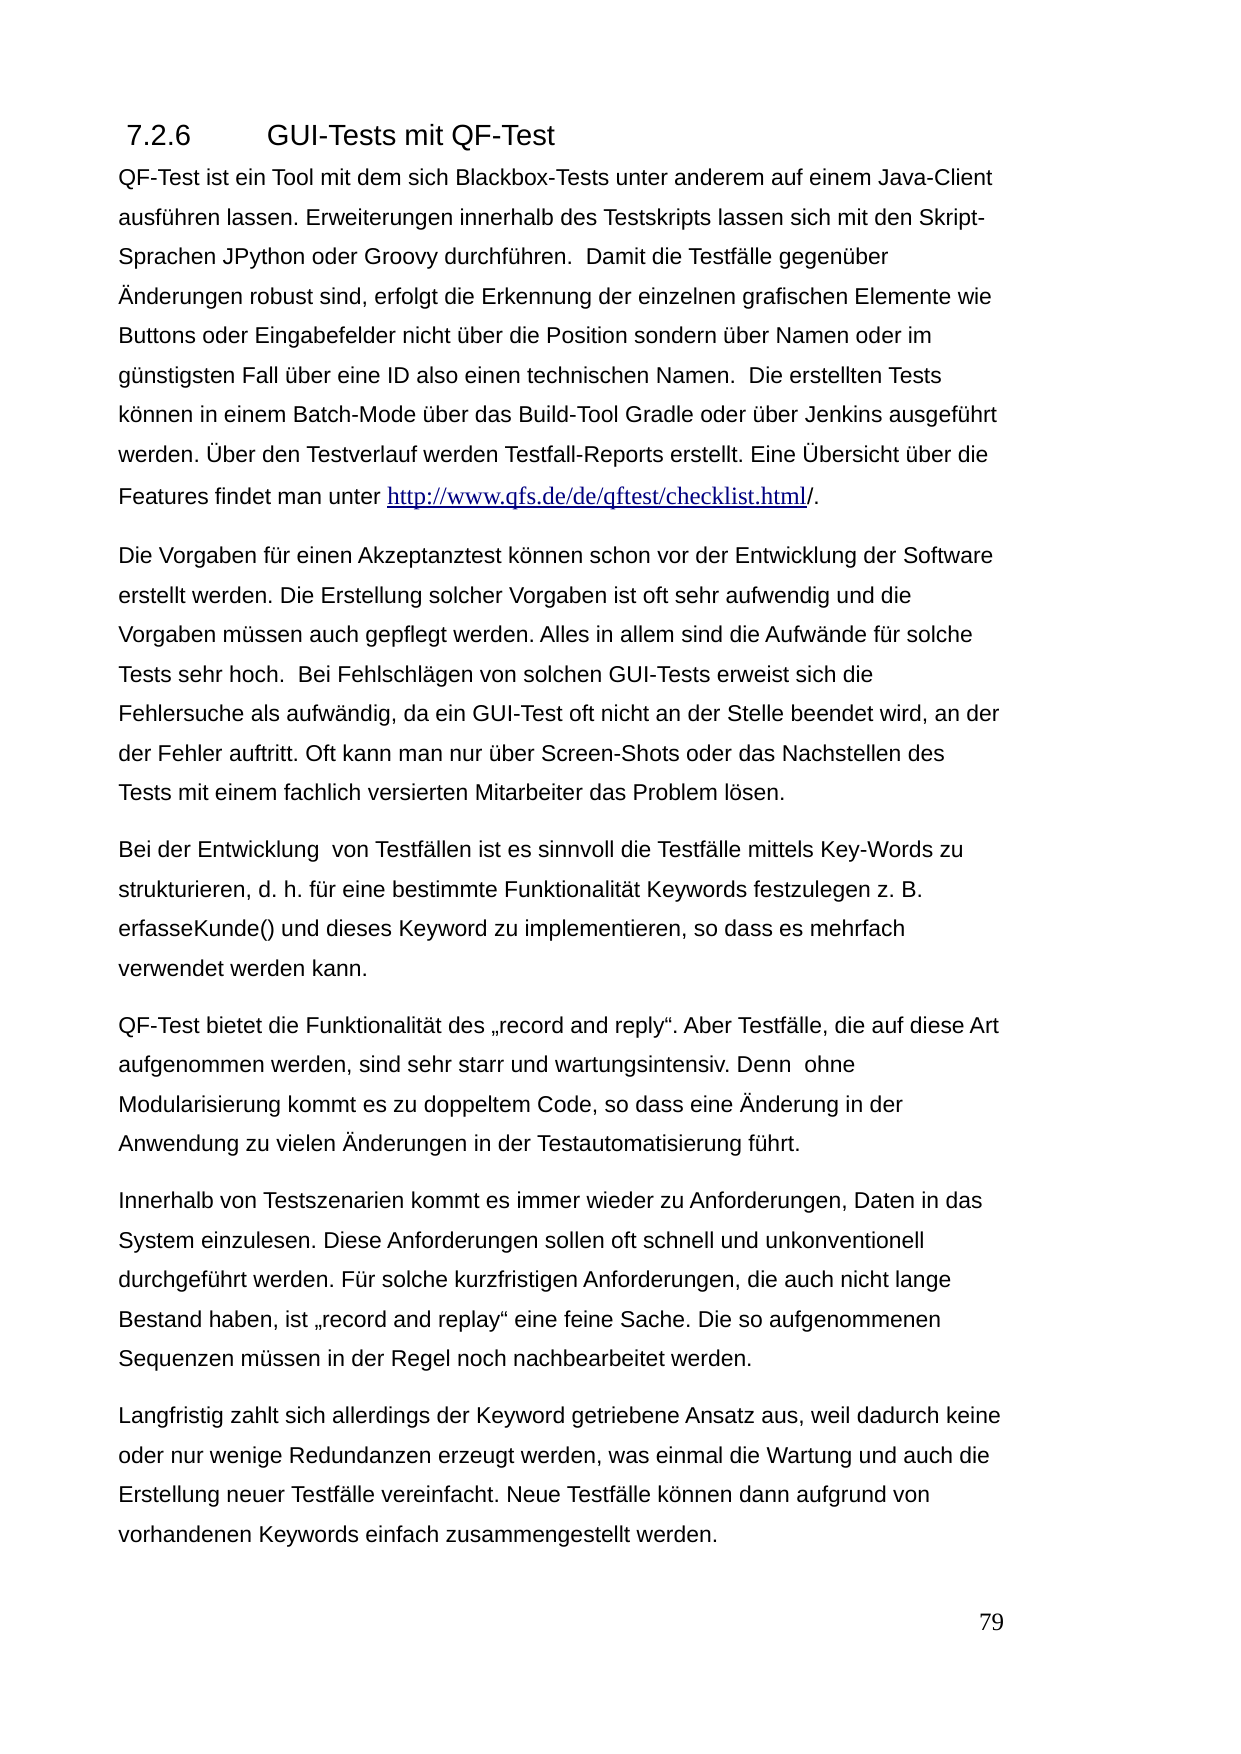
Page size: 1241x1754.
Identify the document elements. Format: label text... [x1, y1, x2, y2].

text QF-Test ist ein Tool mit dem sich Blackbox-Tests unter anderem auf einem Java-Client ausführen lassen. Erweiterungen innerhalb des Testskripts lassen sich mit den Skript-Sprachen JPython oder Groovy durchführen. Damit die Testfälle gegenüber Änderungen robust sind, erfolgt die Erkennung der einzelnen grafischen Elemente wie Buttons oder Eingabefelder nicht über die Position sondern über Namen oder im günstigsten Fall über eine ID also einen technischen Namen. Die erstellten Tests können in einem Batch-Mode über das Build-Tool Gradle oder über Jenkins ausgeführt werden. Über den Testverlauf werden Testfall-Reports erstellt. Eine Übersicht über die Features findet man unter http://www.qfs.de/de/qftest/checklist.html/. [118, 164, 1004, 510]
text QF-Test bietet die Funktionalität des „record and reply“. Aber Testfälle, die auf diese Art aufgenommen werden, sind sehr starr und wartungsintensiv. Denn ohne Modularisierung kommt es zu doppeltem Code, so dass eine Änderung in der Anwendung zu vielen Änderungen in der Testautomatisierung führt. [118, 1012, 1004, 1157]
text Bei der Entwicklung von Testfällen ist es sinnvoll die Testfälle mittels Key-Words zu strukturieren, d. h. für eine bestimmte Funktionalität Keywords festzulegen z. B. erfasseKunde() und dieses Keyword zu implementieren, so dass es mehrfach verwendet werden kann. [118, 836, 1004, 981]
text Langfristig zahlt sich allerdings der Keyword getriebene Ansatz aus, weil dadurch keine oder nur wenige Redundanzen erzeugt werden, was einmal die Wartung und auch die Erstellung neuer Testfälle vereinfacht. Neue Testfälle können dann aufgrund von vorhandenen Keywords einfach zusammengestellt werden. [118, 1402, 1004, 1547]
subtitle GUI-Tests mit QF-Test [118, 118, 1004, 152]
text Die Vorgaben für einen Akzeptanztest können schon vor der Entwicklung der Software erstellt werden. Die Erstellung solcher Vorgaben ist oft sehr aufwendig und die Vorgaben müssen auch gepflegt werden. Alles in allem sind die Aufwände für solche Tests sehr hoch. Bei Fehlschlägen von solchen GUI-Tests erweist sich die Fehlersuche als aufwändig, da ein GUI-Test oft nicht an der Stelle beendet wird, an der der Fehler auftritt. Oft kann man nur über Screen-Shots oder das Nachstellen des Tests mit einem fachlich versierten Mitarbeiter das Problem lösen. [118, 542, 1004, 805]
text Innerhalb von Testszenarien kommt es immer wieder zu Anforderungen, Daten in das System einzulesen. Diese Anforderungen sollen oft schnell und unkonventionell durchgeführt werden. Für solche kurzfristigen Anforderungen, die auch nicht lange Bestand haben, ist „record and replay“ eine feine Sache. Die so aufgenommenen Sequenzen müssen in der Regel noch nachbearbeitet werden. [118, 1187, 1004, 1372]
